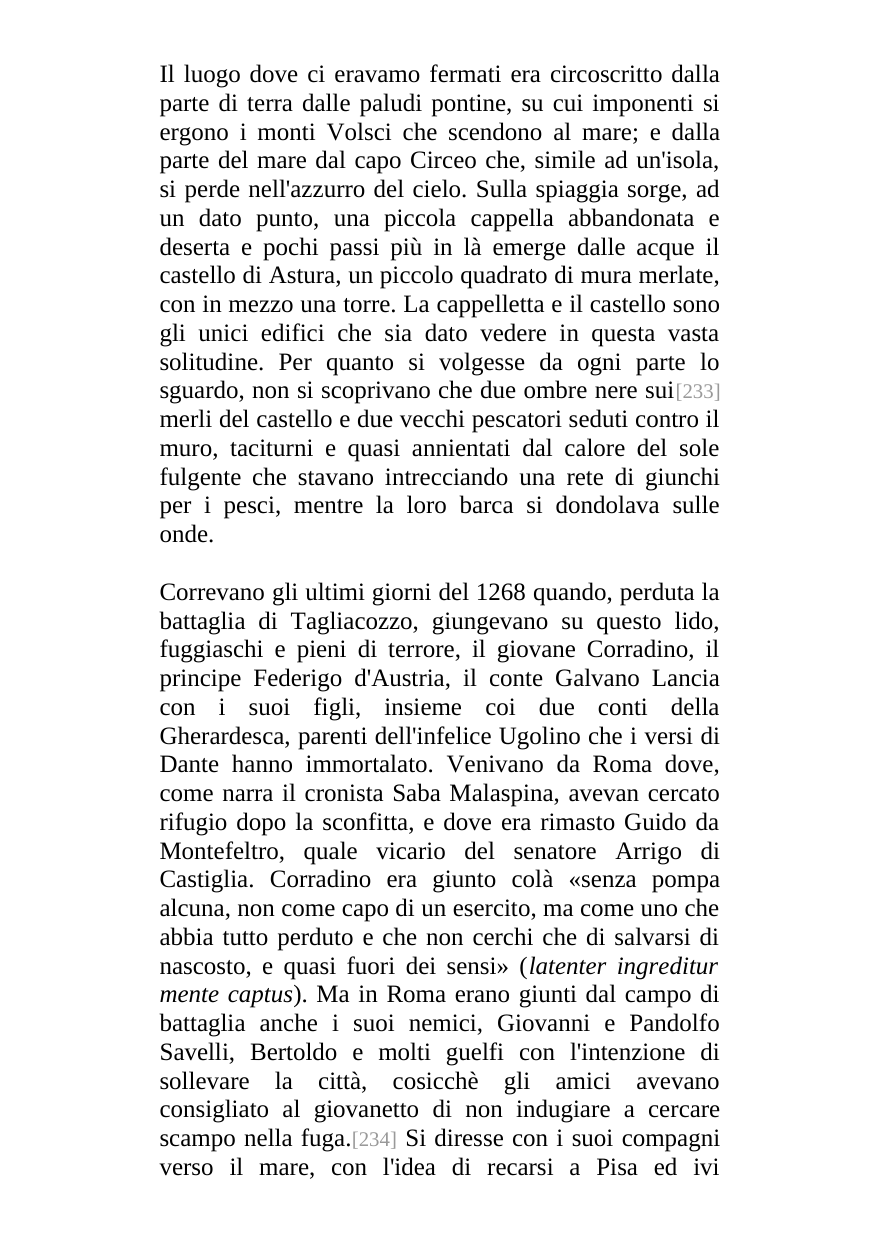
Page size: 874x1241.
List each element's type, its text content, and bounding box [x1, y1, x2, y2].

text Il luogo dove ci eravamo fermati era circoscritto dalla parte di terra dalle paludi pontine, su cui imponenti si ergono i monti Volsci che scendono al mare; e dalla parte del mare dal capo Circeo che, simile ad un'isola, si perde nell'azzurro del cielo. Sulla spiaggia sorge, ad un dato punto, una piccola cappella abbandonata e deserta e pochi passi più in là emerge dalle acque il castello di Astura, un piccolo quadrato di mura merlate, con in mezzo una torre. La cappelletta e il castello sono gli unici edifici che sia dato vedere in questa vasta solitudine. Per quanto si volgesse da ogni parte lo sguardo, non si scoprivano che due ombre nere sui[233] merli del castello e due vecchi pescatori seduti contro il muro, taciturni e quasi annientati dal calore del sole fulgente che stavano intrecciando una rete di giunchi per i pesci, mentre la loro barca si dondolava sulle onde. [159, 59, 720, 548]
text Correvano gli ultimi giorni del 1268 quando, perduta la battaglia di Tagliacozzo, giungevano su questo lido, fuggiaschi e pieni di terrore, il giovane Corradino, il principe Federigo d'Austria, il conte Galvano Lancia con i suoi figli, insieme coi due conti della Gherardesca, parenti dell'infelice Ugolino che i versi di Dante hanno immortalato. Venivano da Roma dove, come narra il cronista Saba Malaspina, avevan cercato rifugio dopo la sconfitta, e dove era rimasto Guido da Montefeltro, quale vicario del senatore Arrigo di Castiglia. Corradino era giunto colà «senza pompa alcuna, non come capo di un esercito, ma come uno che abbia tutto perduto e che non cerchi che di salvarsi di nascosto, e quasi fuori dei sensi» (latenter ingreditur mente captus). Ma in Roma erano giunti dal campo di battaglia anche i suoi nemici, Giovanni e Pandolfo Savelli, Bertoldo e molti guelfi con l'intenzione di sollevare la città, cosicchè gli amici avevano consigliato al giovanetto di non indugiare a cercare scampo nella fuga.[234] Si diresse con i suoi compagni verso il mare, con l'idea di recarsi a Pisa ed ivi [159, 577, 720, 1181]
